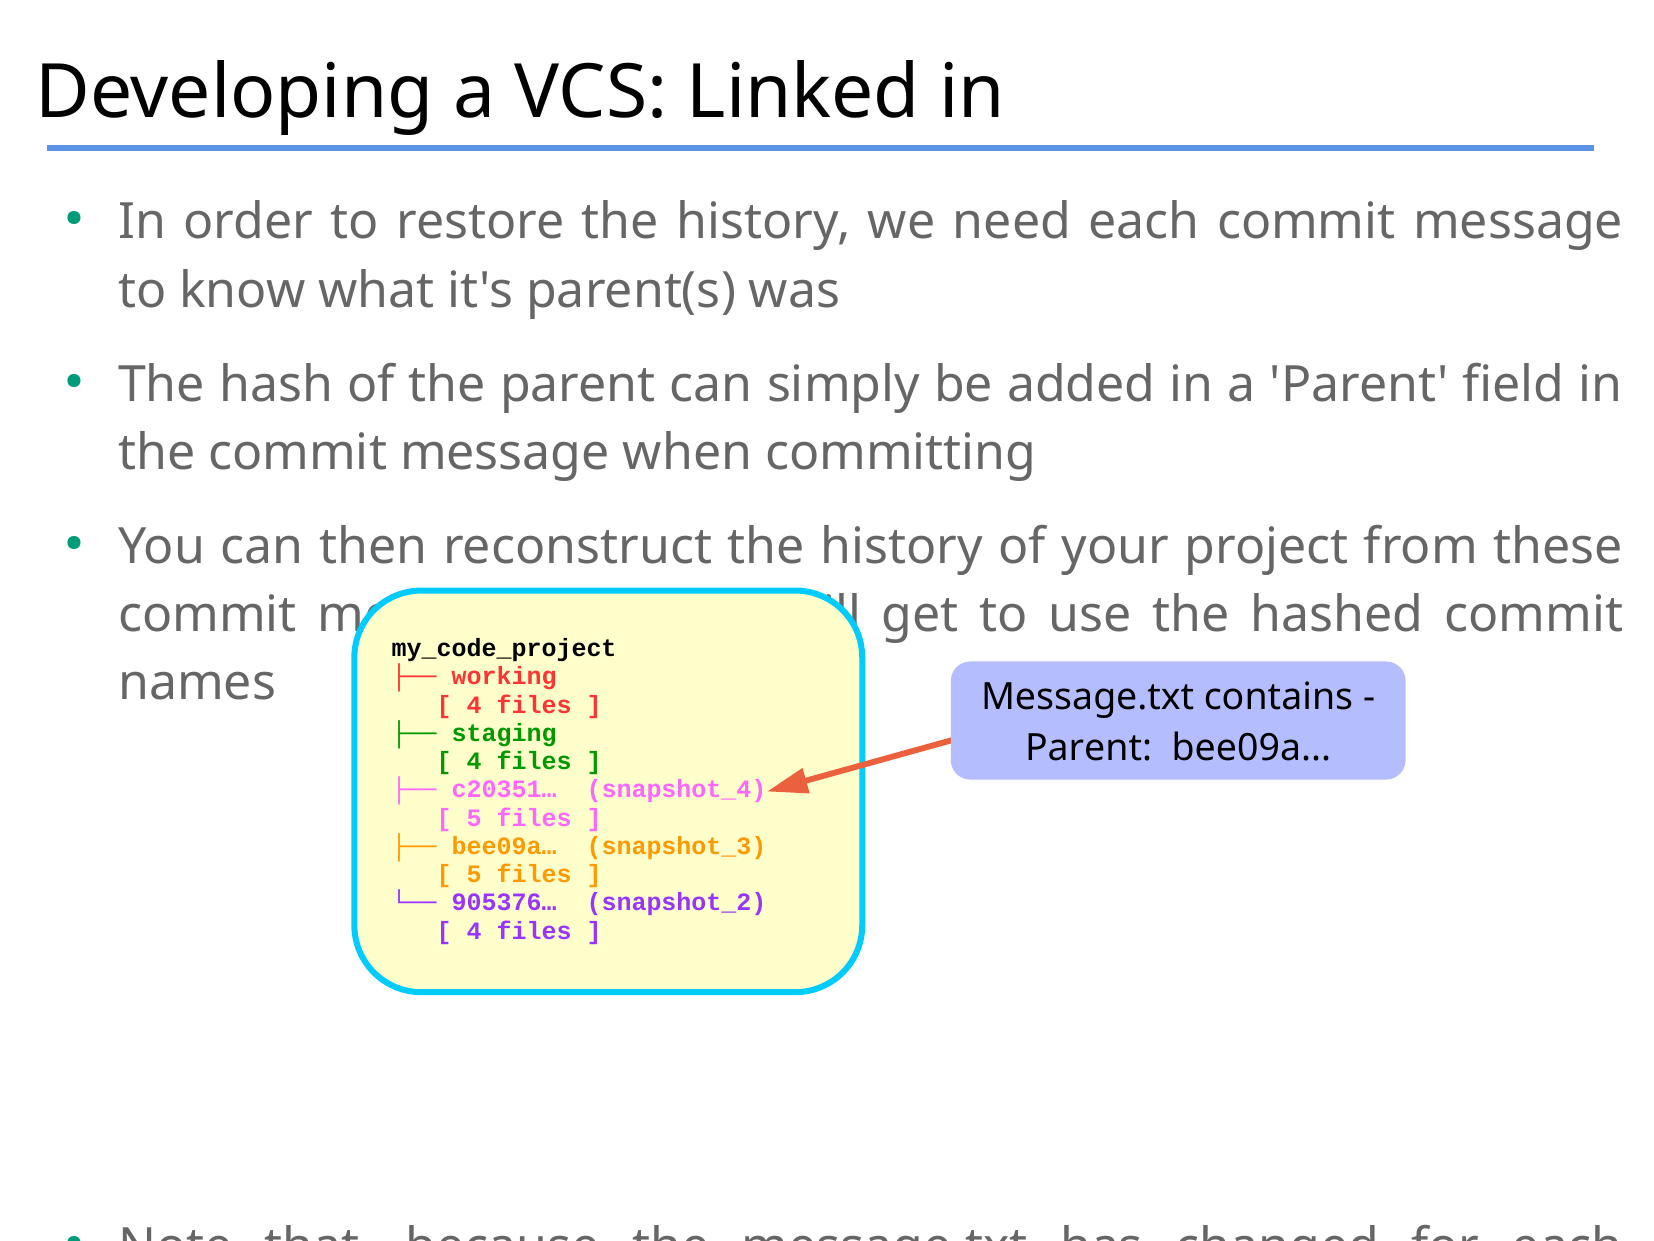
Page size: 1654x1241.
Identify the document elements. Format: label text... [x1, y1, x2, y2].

text_box Message.txt contains - Parent: bee09a... [950, 661, 1406, 780]
list In order to restore the history, we need each commit message to know what it's parent(s) was The hash of the parent can simply be added in a 'Parent' field in the commit message when committing You can then reconstruct the history of your project from these commit messages but you still get to use the hashed commit names Note that, because the message.txt has changed for each commit, the hash has also changed Also, I will start abbreviating the hashes as git does [47, 185, 1625, 1241]
text_box my_code_project ├── working [ 4 files ] ├── staging [ 4 files ] ├── c20351… (snapshot_4) [ 5 files ] ├── bee09a… (snapshot_3) [ 5 files ] └── 905376… (snapshot_2) [ 4 files ] [354, 590, 863, 993]
title Developing a VCS: Linked in [35, 4, 1583, 173]
